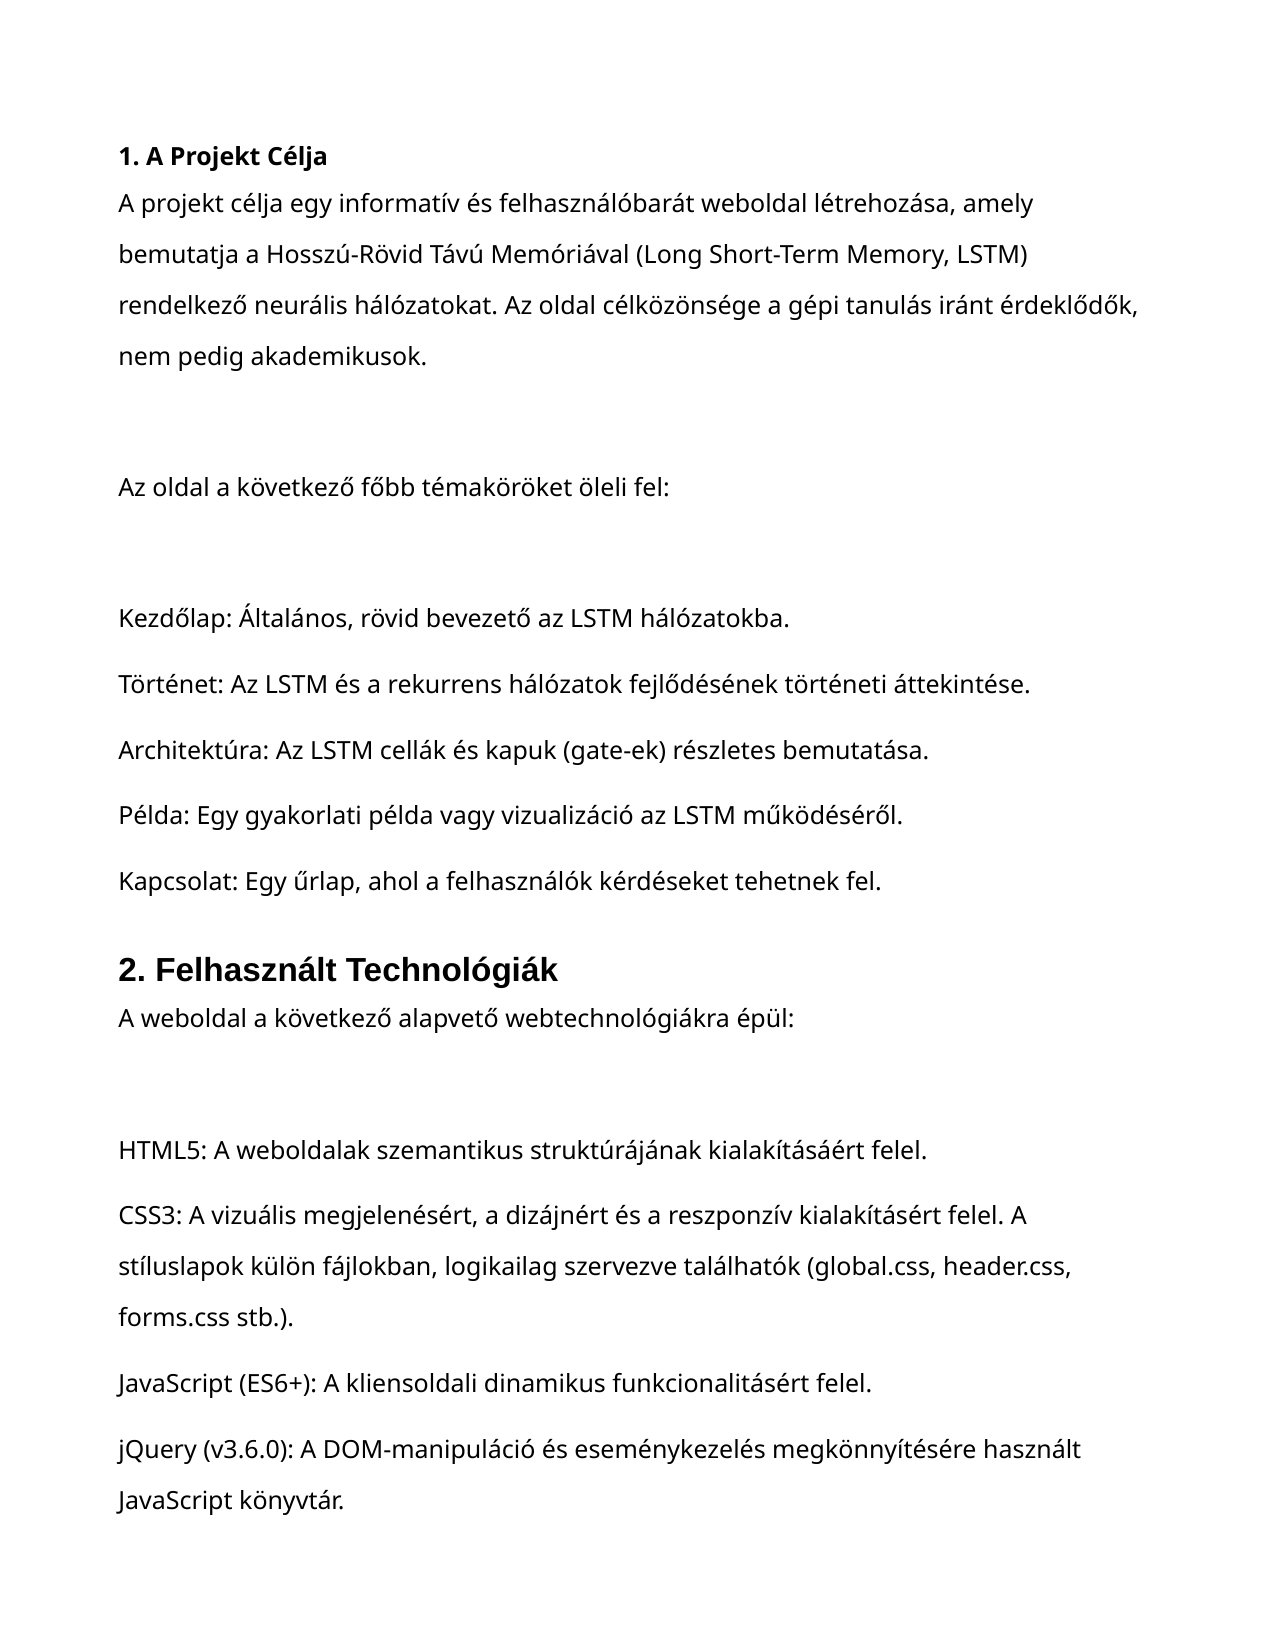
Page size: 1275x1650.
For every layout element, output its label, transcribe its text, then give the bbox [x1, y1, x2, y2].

text JavaScript (ES6+): A kliensoldali dinamikus funkcionalitásért felel. [118, 1366, 1157, 1400]
subtitle 2. Felhasznált Technológiák [118, 950, 1157, 988]
subtitle 1. A Projekt Célja [118, 139, 1157, 173]
text Kapcsolat: Egy űrlap, ahol a felhasználók kérdéseket tehetnek fel. [118, 864, 1157, 898]
text A weboldal a következő alapvető webtechnológiákra épül: [118, 1001, 1157, 1035]
text HTML5: A weboldalak szemantikus struktúrájának kialakításáért felel. [118, 1132, 1157, 1166]
text Kezdőlap: Általános, rövid bevezető az LSTM hálózatokba. [118, 601, 1157, 635]
text Példa: Egy gyakorlati példa vagy vizualizáció az LSTM működéséről. [118, 798, 1157, 832]
text CSS3: A vizuális megjelenésért, a dizájnért és a reszponzív kialakításért felel. A stíluslapok külön fájlokban, logikailag szervezve találhatók (global.css, header.css, forms.css stb.). [118, 1198, 1157, 1334]
text Történet: Az LSTM és a rekurrens hálózatok fejlődésének történeti áttekintése. [118, 667, 1157, 701]
text Az oldal a következő főbb témaköröket öleli fel: [118, 470, 1157, 504]
text A projekt célja egy informatív és felhasználóbarát weboldal létrehozása, amely bemutatja a Hosszú-Rövid Távú Memóriával (Long Short-Term Memory, LSTM) rendelkező neurális hálózatokat. Az oldal célközönsége a gépi tanulás iránt érdeklődők, nem pedig akademikusok. [118, 186, 1157, 373]
text Architektúra: Az LSTM cellák és kapuk (gate-ek) részletes bemutatása. [118, 732, 1157, 766]
text jQuery (v3.6.0): A DOM-manipuláció és eseménykezelés megkönnyítésére használt JavaScript könyvtár. [118, 1431, 1157, 1516]
